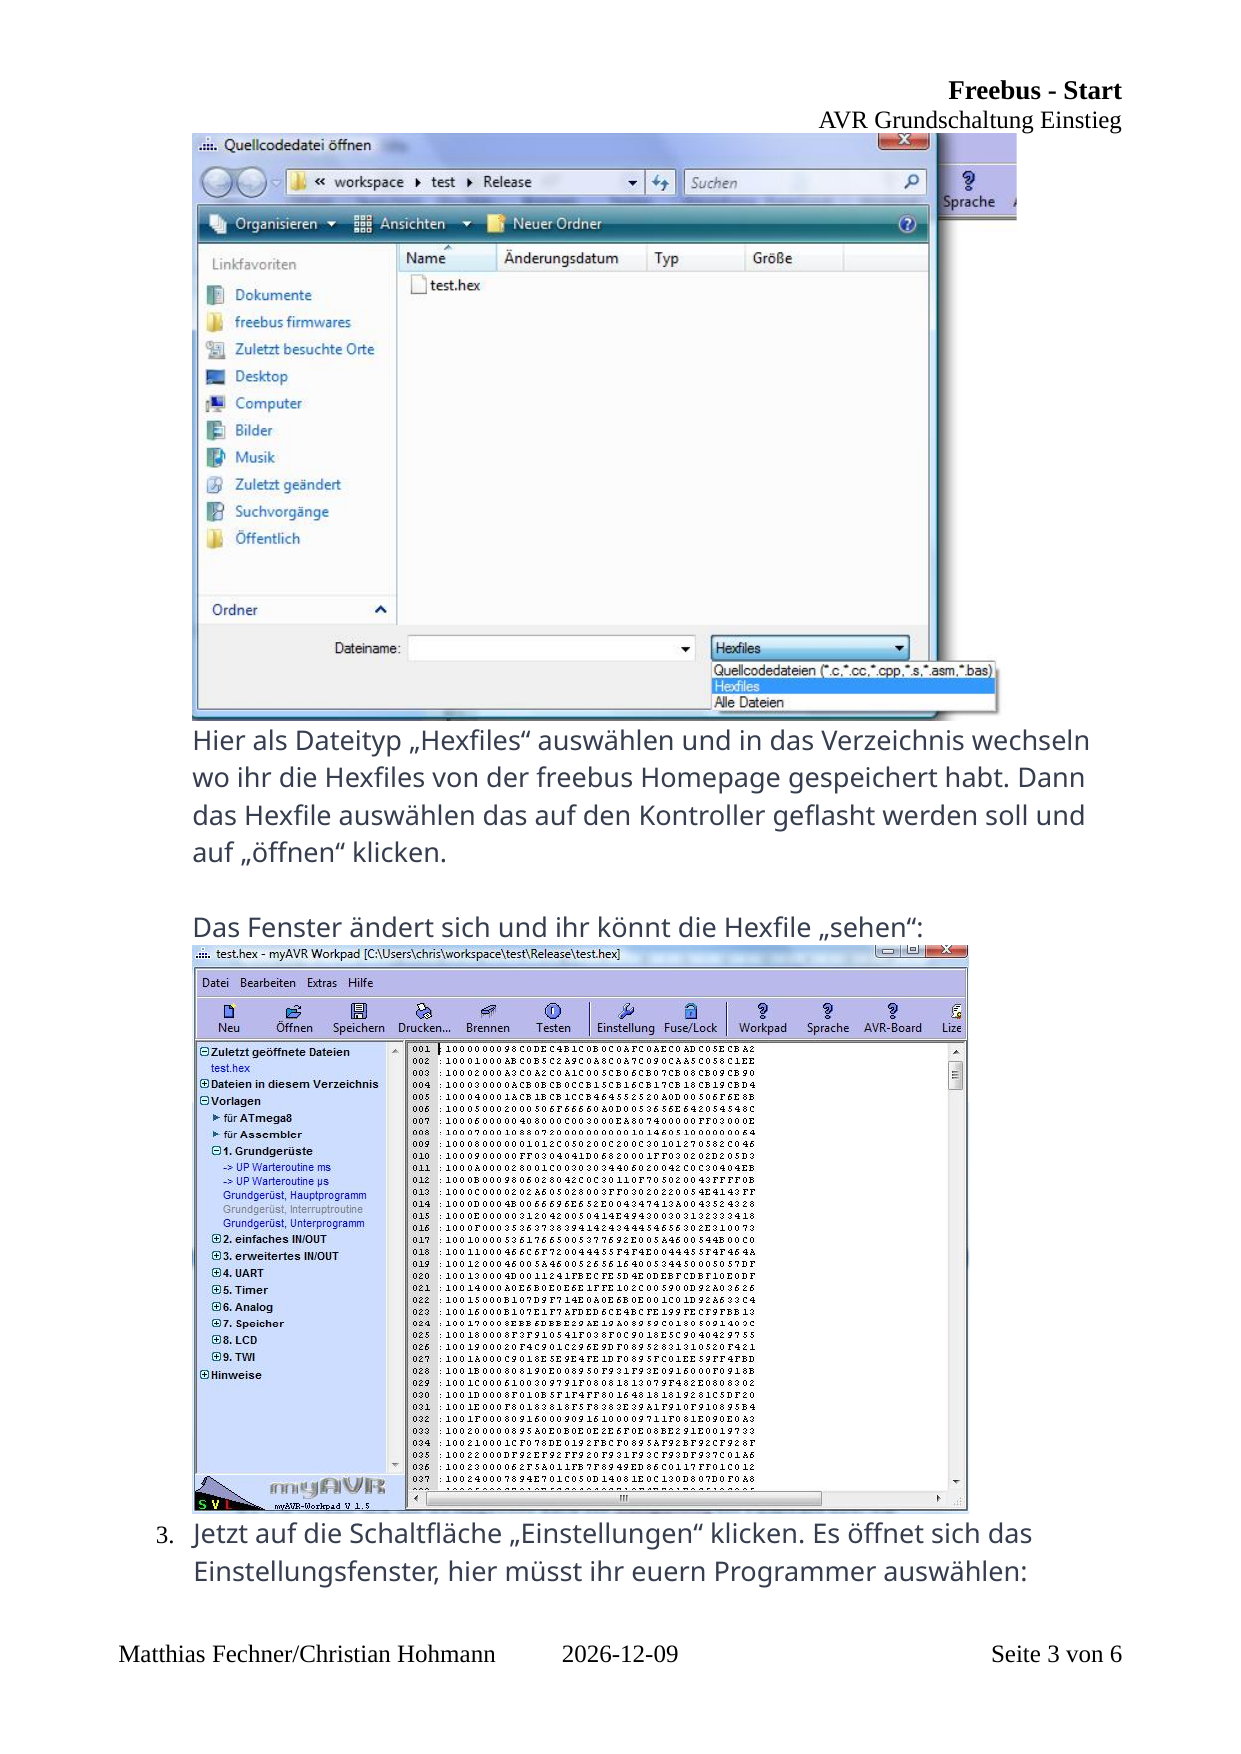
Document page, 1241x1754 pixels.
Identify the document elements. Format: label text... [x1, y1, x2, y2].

picture [192, 945, 970, 1514]
text Hier als Dateityp „Hexfiles“ auswählen und in das Verzeichnis wechseln wo ihr die Hexfiles von der freebus Homepage gespeichert habt. Dann das Hexfile auswählen das auf den Kontroller geflasht werden soll und auf „öffnen“ klicken. [192, 720, 1122, 870]
text Das Fenster ändert sich und ihr könnt die Hexfile „sehen“: [192, 908, 1122, 945]
picture [192, 133, 1017, 721]
list Jetzt auf die Schaltfläche „Einstellungen“ klicken. Es öffnet sich das Einstellungsfenster, hier müsst ihr euern Programmer auswählen: [156, 1514, 1122, 1589]
